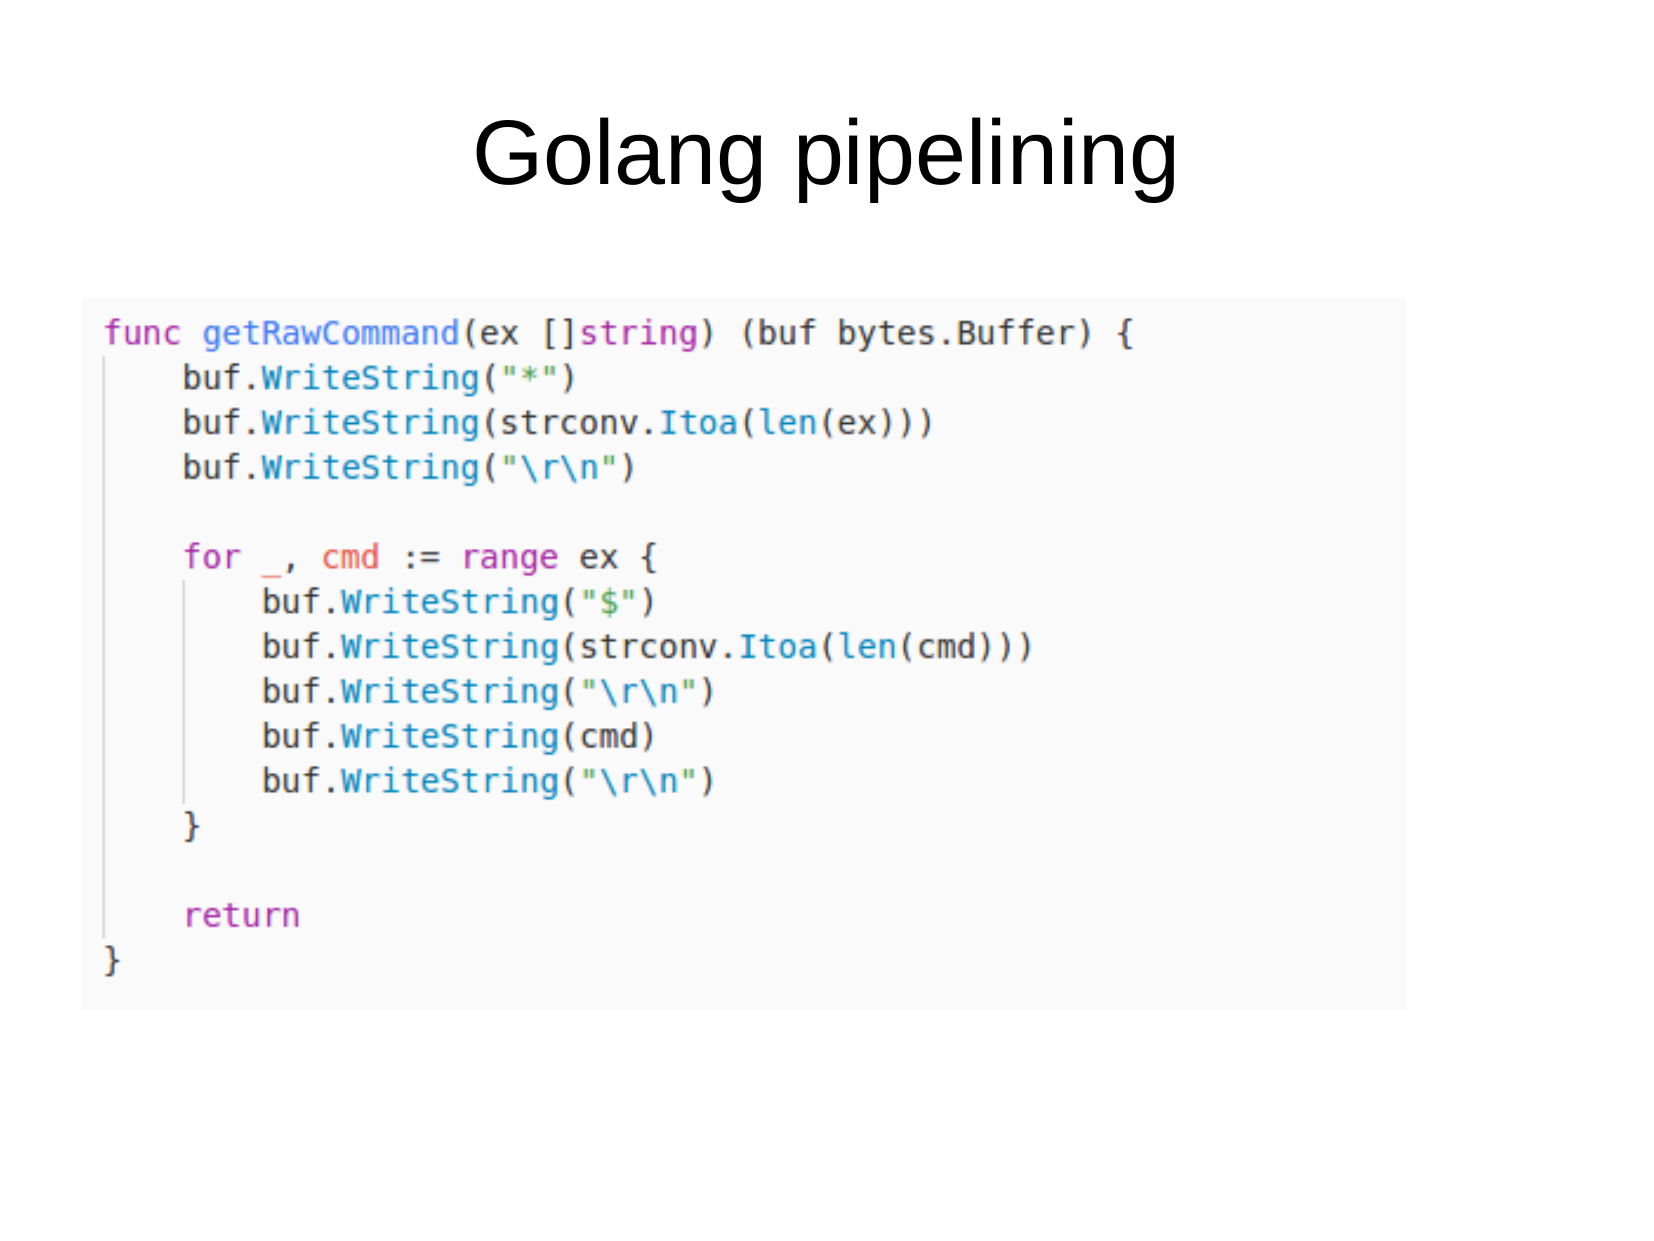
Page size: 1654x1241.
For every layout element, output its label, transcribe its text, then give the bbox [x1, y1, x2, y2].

title Golang pipelining [82, 49, 1571, 257]
picture [82, 298, 1406, 1010]
